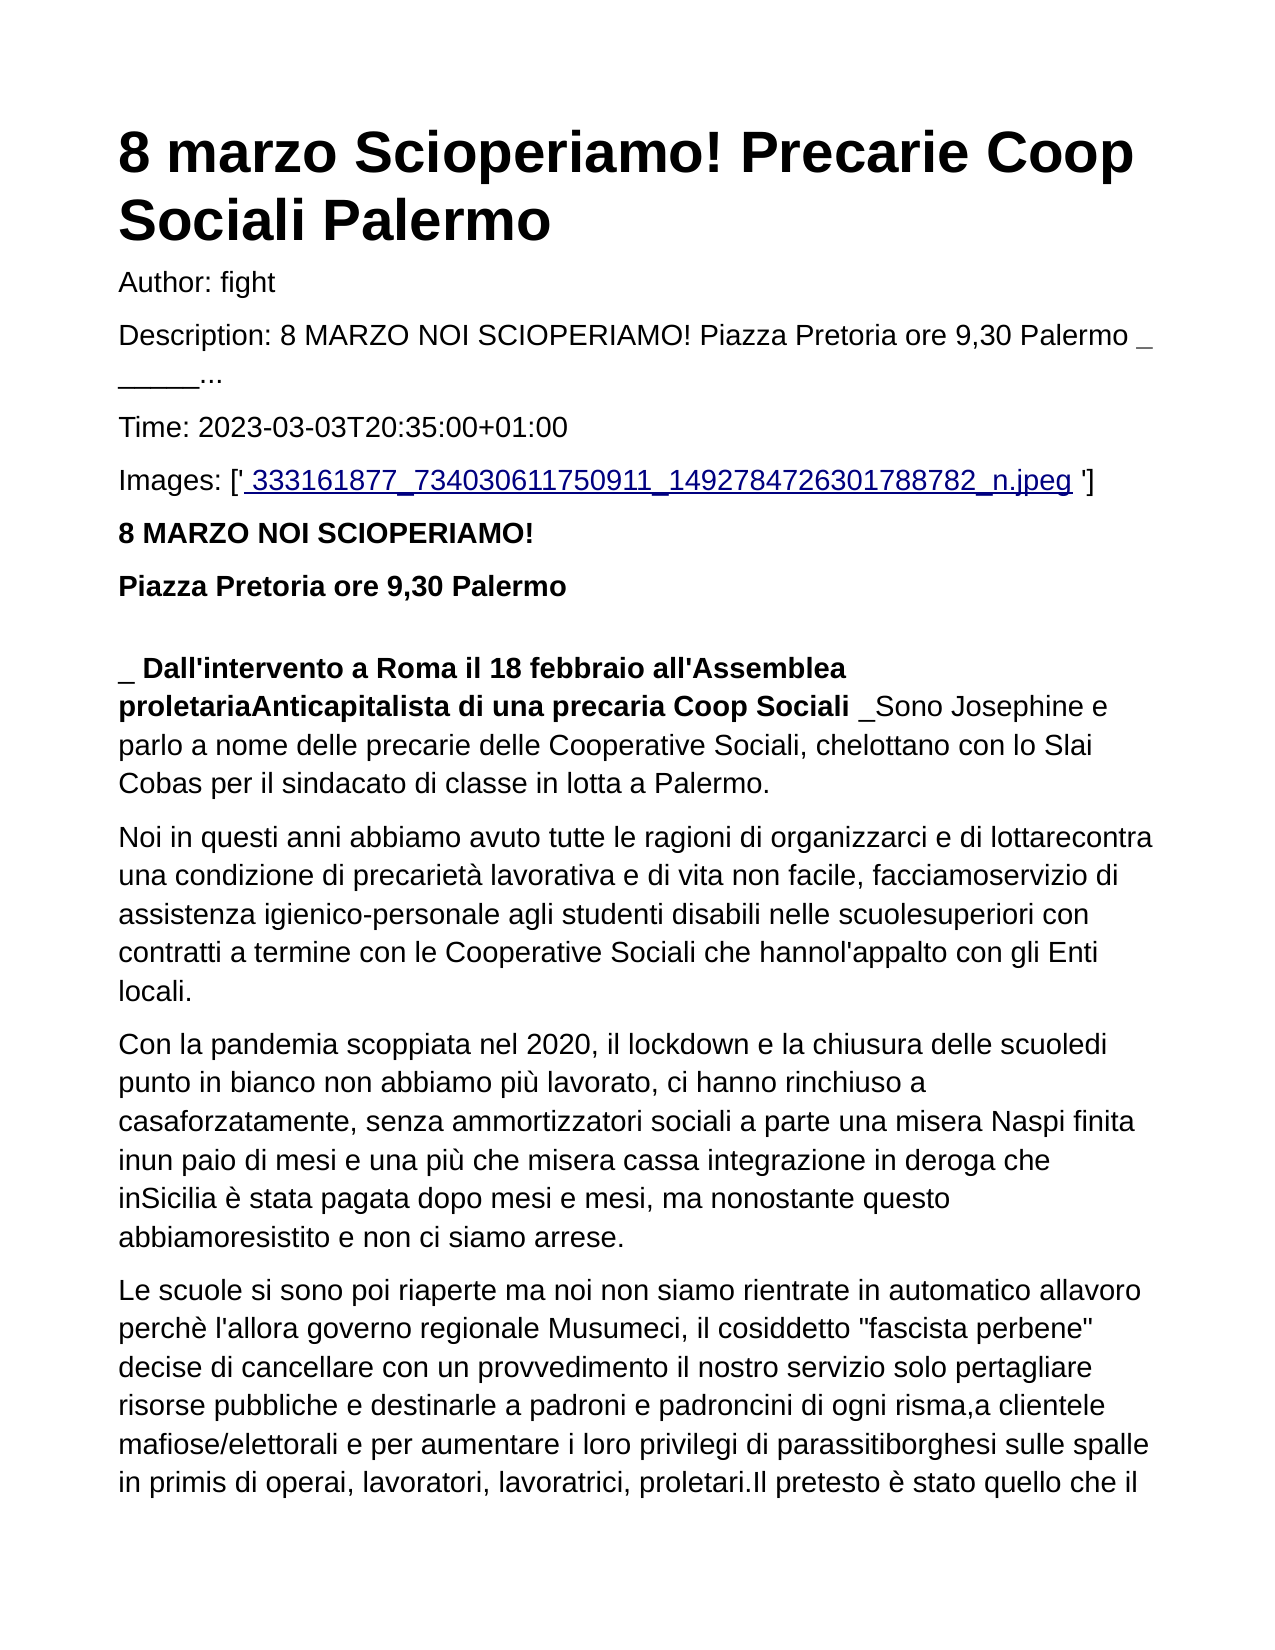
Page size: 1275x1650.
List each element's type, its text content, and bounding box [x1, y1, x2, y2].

text Noi in questi anni abbiamo avuto tutte le ragioni di organizzarci e di lottarecontra una condizione di precarietà lavorativa e di vita non facile, facciamoservizio di assistenza igienico-personale agli studenti disabili nelle scuolesuperiori con contratti a termine con le Cooperative Sociali che hannol'appalto con gli Enti locali. [118, 819, 1157, 1007]
text Images: [' 333161877_734030611750911_1492784726301788782_n.jpeg '] [118, 463, 1157, 496]
text _ Dall'intervento a Roma il 18 febbraio all'Assemblea proletariaAnticapitalista di una precaria Coop Sociali _Sono Josephine e parlo a nome delle precarie delle Cooperative Sociali, chelottano con lo Slai Cobas per il sindacato di classe in lotta a Palermo. [118, 651, 1157, 800]
text Author: fight [118, 265, 1157, 298]
text Le scuole si sono poi riaperte ma noi non siamo rientrate in automatico allavoro perchè l'allora governo regionale Musumeci, il cosiddetto "fascista perbene" decise di cancellare con un provvedimento il nostro servizio solo pertagliare risorse pubbliche e destinarle a padroni e padroncini di ogni risma,a clientele mafiose/elettorali e per aumentare i loro privilegi di parassitiborghesi sulle spalle in primis di operai, lavoratori, lavoratrici, proletari.Il pretesto è stato quello che il [118, 1273, 1157, 1499]
subtitle 8 marzo Scioperiamo! Precarie Coop Sociali Palermo [118, 118, 1157, 252]
text Piazza Pretoria ore 9,30 Palermo [118, 569, 1157, 602]
text Time: 2023-03-03T20:35:00+01:00 [118, 409, 1157, 443]
text 8 MARZO NOI SCIOPERIAMO! [118, 516, 1157, 549]
text Description: 8 MARZO NOI SCIOPERIAMO! Piazza Pretoria ore 9,30 Palermo _ _____... [118, 318, 1157, 390]
text Con la pandemia scoppiata nel 2020, il lockdown e la chiusura delle scuoledi punto in bianco non abbiamo più lavorato, ci hanno rinchiuso a casaforzatamente, senza ammortizzatori sociali a parte una misera Naspi finita inun paio di mesi e una più che misera cassa integrazione in deroga che inSicilia è stata pagata dopo mesi e mesi, ma nonostante questo abbiamoresistito e non ci siamo arrese. [118, 1027, 1157, 1253]
